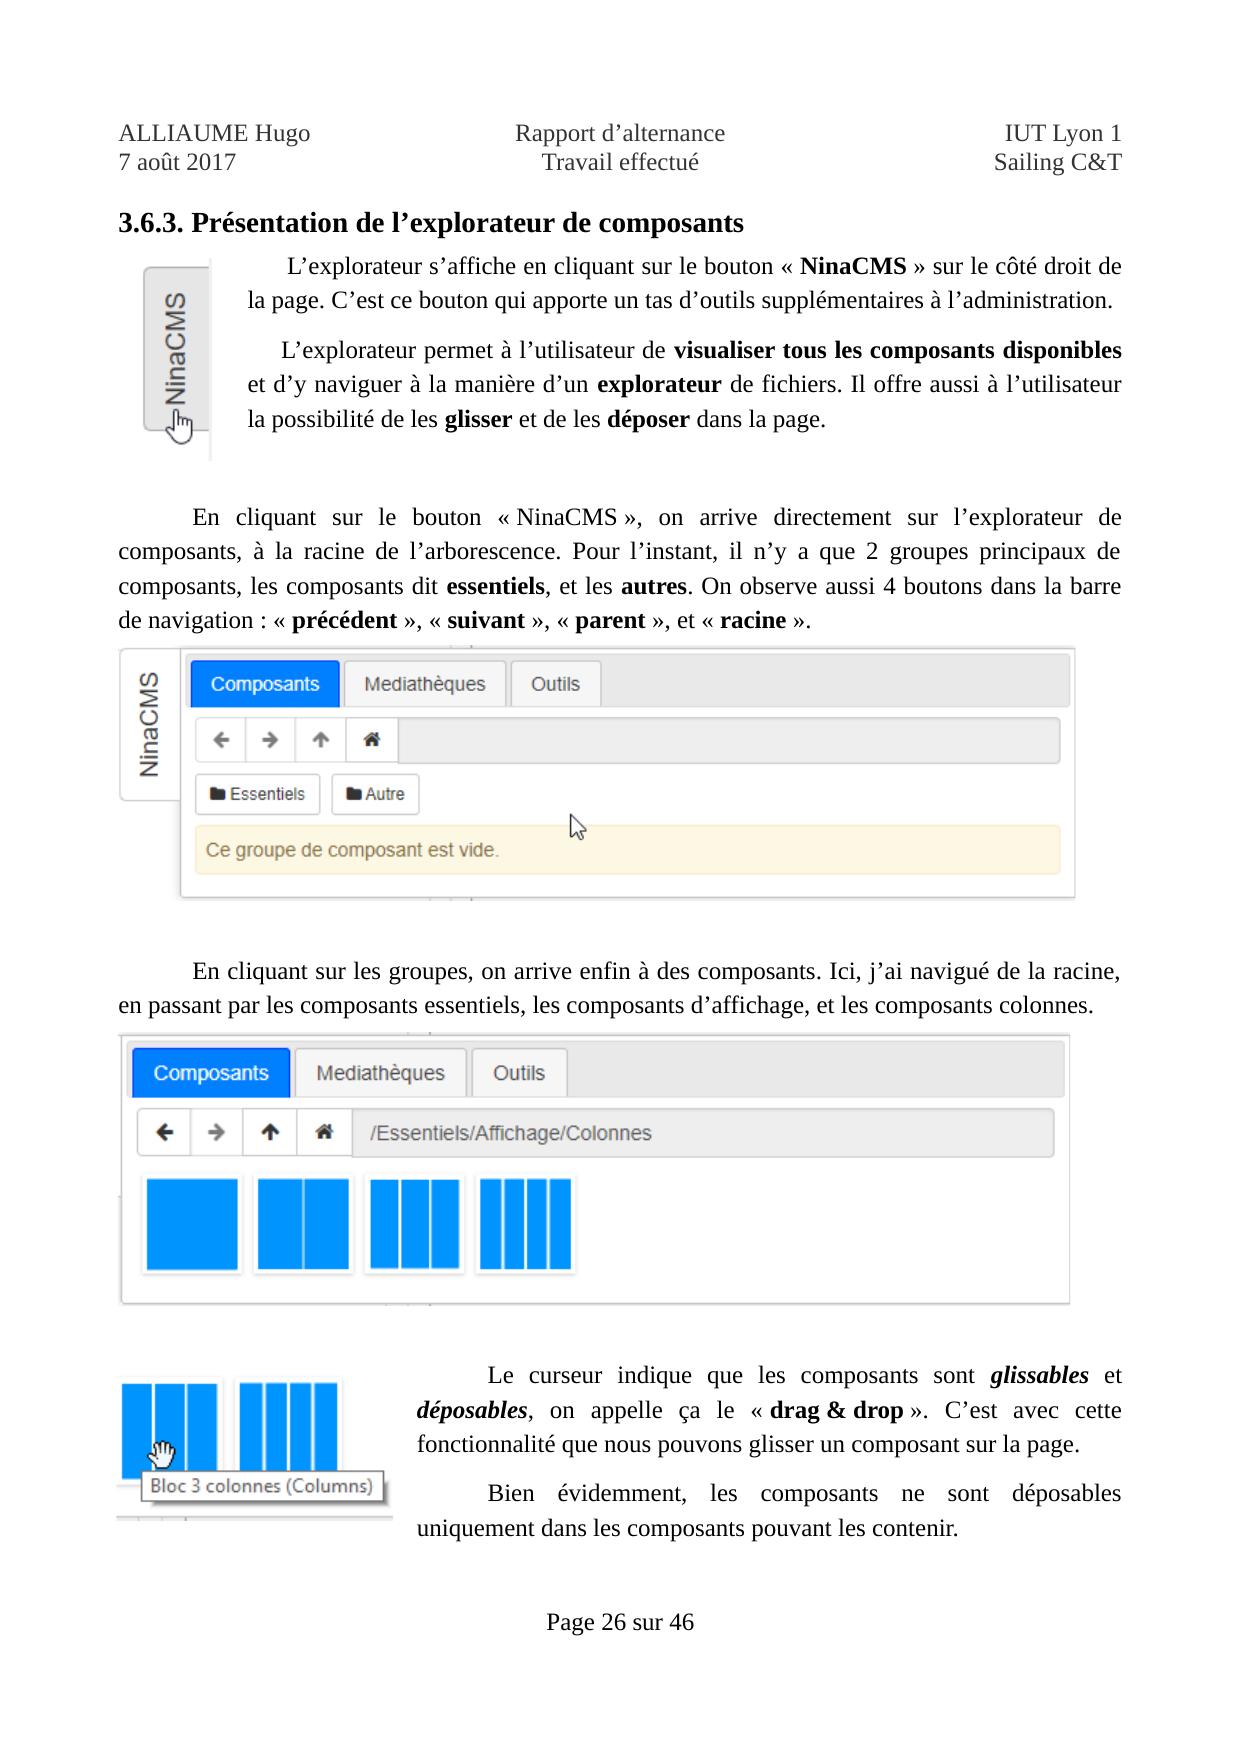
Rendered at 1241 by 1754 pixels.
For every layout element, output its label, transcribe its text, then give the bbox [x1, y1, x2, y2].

picture [136, 258, 212, 461]
picture [118, 645, 1076, 901]
text L’explorateur permet à l’utilisateur de visualiser tous les composants disponibles et d’y naviguer à la manière d’un explorateur de fichiers. Il offre aussi à l’utilisateur la possibilité de les glisser et de les déposer dans la page. [212, 335, 1122, 432]
picture [116, 1370, 393, 1521]
text Le curseur indique que les composants sont glissables et déposables, on appelle ça le « drag & drop ». C’est avec cette fonctionnalité que nous pouvons glisser un composant sur la page. [118, 1360, 1122, 1458]
text En cliquant sur les groupes, on arrive enfin à des composants. Ici, j’ai navigué de la racine, en passant par les composants essentiels, les composants d’affichage, et les composants colonnes. [118, 956, 1122, 1019]
text Bien évidemment, les composants ne sont déposables uniquement dans les composants pouvant les contenir. [118, 1478, 1122, 1541]
text En cliquant sur le bouton « NinaCMS », on arrive directement sur l’explorateur de composants, à la racine de l’arborescence. Pour l’instant, il n’y a que 2 groupes principaux de composants, les composants dit essentiels, et les autres. On observe aussi 4 boutons dans la barre de navigation : « précédent », « suivant », « parent », et « racine ». [118, 502, 1122, 634]
text L’explorateur s’affiche en cliquant sur le bouton « NinaCMS » sur le côté droit de la page. C’est ce bouton qui apporte un tas d’outils supplémentaires à l’administration. [118, 251, 1122, 314]
subtitle 3.6.3. Présentation de l’explorateur de composants [118, 205, 1122, 239]
picture [118, 1032, 1071, 1306]
